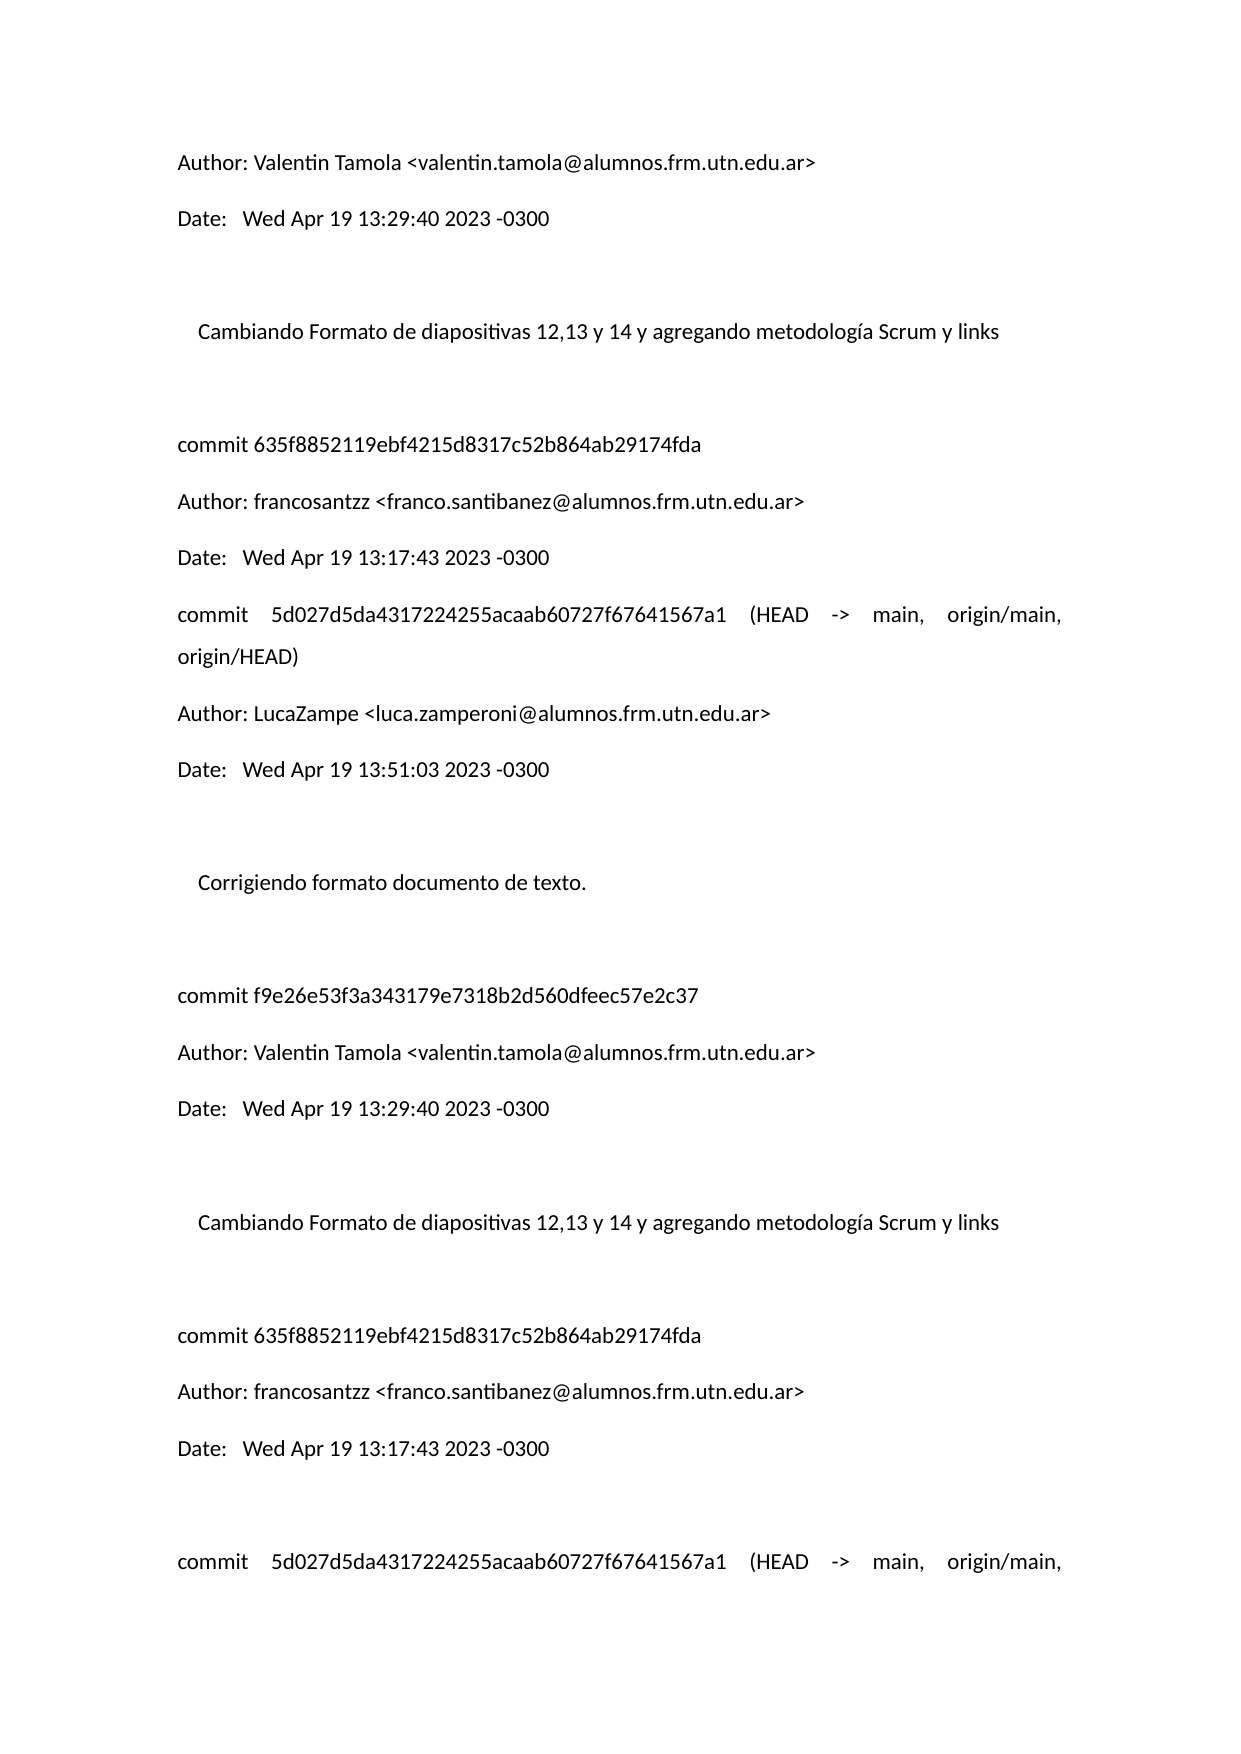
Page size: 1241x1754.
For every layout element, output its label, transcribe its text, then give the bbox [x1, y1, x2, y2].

text Author: LucaZampe <luca.zamperoni@alumnos.frm.utn.edu.ar> [177, 699, 1063, 727]
text Date: Wed Apr 19 13:51:03 2023 -0300 [177, 755, 1063, 783]
text Date: Wed Apr 19 13:17:43 2023 -0300 [177, 1434, 1063, 1462]
text Cambiando Formato de diapositivas 12,13 y 14 y agregando metodología Scrum y links [177, 1208, 1063, 1236]
text Date: Wed Apr 19 13:29:40 2023 -0300 [177, 204, 1063, 232]
text Date: Wed Apr 19 13:29:40 2023 -0300 [177, 1094, 1063, 1123]
text commit 635f8852119ebf4215d8317c52b864ab29174fda [177, 430, 1063, 458]
text Author: Valentin Tamola <valentin.tamola@alumnos.frm.utn.edu.ar> [177, 1038, 1063, 1066]
text commit 635f8852119ebf4215d8317c52b864ab29174fda [177, 1321, 1063, 1349]
text commit 5d027d5da4317224255acaab60727f67641567a1 (HEAD -> main, origin/main, origin/HEAD) [177, 600, 1063, 670]
text Cambiando Formato de diapositivas 12,13 y 14 y agregando metodología Scrum y links [177, 317, 1063, 345]
text Author: Valentin Tamola <valentin.tamola@alumnos.frm.utn.edu.ar> [177, 148, 1063, 176]
text Author: francosantzz <franco.santibanez@alumnos.frm.utn.edu.ar> [177, 1377, 1063, 1405]
text Corrigiendo formato documento de texto. [177, 868, 1063, 896]
text Author: francosantzz <franco.santibanez@alumnos.frm.utn.edu.ar> [177, 487, 1063, 515]
text commit 5d027d5da4317224255acaab60727f67641567a1 (HEAD -> main, origin/main, [177, 1547, 1063, 1575]
text commit f9e26e53f3a343179e7318b2d560dfeec57e2c37 [177, 981, 1063, 1009]
text Date: Wed Apr 19 13:17:43 2023 -0300 [177, 543, 1063, 572]
